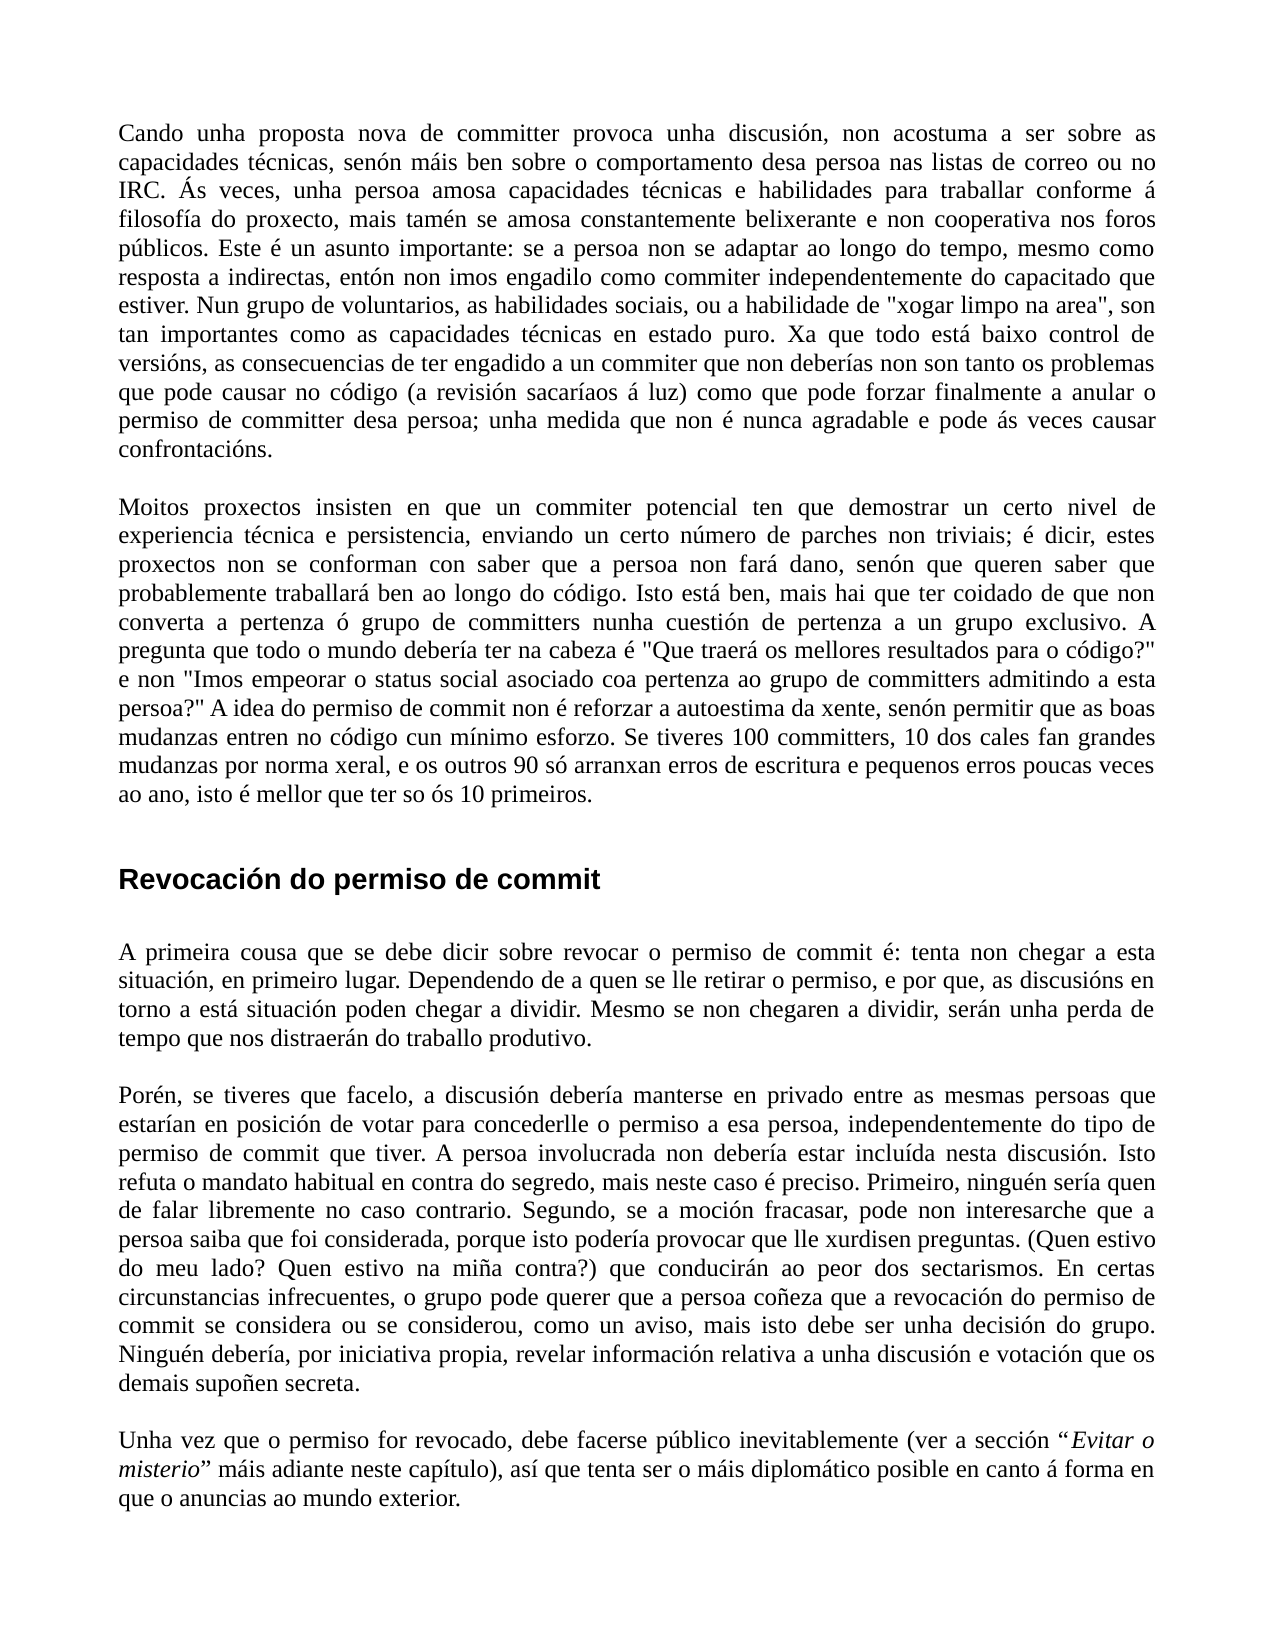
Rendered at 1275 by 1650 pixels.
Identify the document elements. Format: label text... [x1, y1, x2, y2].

text Moitos proxectos insisten en que un commiter potencial ten que demostrar un certo nivel de experiencia técnica e persistencia, enviando un certo número de parches non triviais; é dicir, estes proxectos non se conforman con saber que a persoa non fará dano, senón que queren saber que probablemente traballará ben ao longo do código. Isto está ben, mais hai que ter coidado de que non converta a pertenza ó grupo de committers nunha cuestión de pertenza a un grupo exclusivo. A pregunta que todo o mundo debería ter na cabeza é "Que traerá os mellores resultados para o código?" e non "Imos empeorar o status social asociado coa pertenza ao grupo de committers admitindo a esta persoa?" A idea do permiso de commit non é reforzar a autoestima da xente, senón permitir que as boas mudanzas entren no código cun mínimo esforzo. Se tiveres 100 committers, 10 dos cales fan grandes mudanzas por norma xeral, e os outros 90 só arranxan erros de escritura e pequenos erros poucas veces ao ano, isto é mellor que ter so ós 10 primeiros. [118, 492, 1157, 808]
subtitle Revocación do permiso de commit [118, 862, 1157, 895]
text Porén, se tiveres que facelo, a discusión debería manterse en privado entre as mesmas persoas que estarían en posición de votar para concederlle o permiso a esa persoa, independentemente do tipo de permiso de commit que tiver. A persoa involucrada non debería estar incluída nesta discusión. Isto refuta o mandato habitual en contra do segredo, mais neste caso é preciso. Primeiro, ninguén sería quen de falar libremente no caso contrario. Segundo, se a moción fracasar, pode non interesarche que a persoa saiba que foi considerada, porque isto podería provocar que lle xurdisen preguntas. (Quen estivo do meu lado? Quen estivo na miña contra?) que conducirán ao peor dos sectarismos. En certas circunstancias infrecuentes, o grupo pode querer que a persoa coñeza que a revocación do permiso de commit se considera ou se considerou, como un aviso, mais isto debe ser unha decisión do grupo. Ninguén debería, por iniciativa propia, revelar información relativa a unha discusión e votación que os demais supoñen secreta. [118, 1080, 1157, 1397]
text Unha vez que o permiso for revocado, debe facerse público inevitablemente (ver a sección “Evitar o misterio” máis adiante neste capítulo), así que tenta ser o máis diplomático posible en canto á forma en que o anuncias ao mundo exterior. [118, 1425, 1157, 1512]
text Cando unha proposta nova de committer provoca unha discusión, non acostuma a ser sobre as capacidades técnicas, senón máis ben sobre o comportamento desa persoa nas listas de correo ou no IRC. Ás veces, unha persoa amosa capacidades técnicas e habilidades para traballar conforme á filosofía do proxecto, mais tamén se amosa constantemente belixerante e non cooperativa nos foros públicos. Este é un asunto importante: se a persoa non se adaptar ao longo do tempo, mesmo como resposta a indirectas, entón non imos engadilo como commiter independentemente do capacitado que estiver. Nun grupo de voluntarios, as habilidades sociais, ou a habilidade de "xogar limpo na area", son tan importantes como as capacidades técnicas en estado puro. Xa que todo está baixo control de versións, as consecuencias de ter engadido a un commiter que non deberías non son tanto os problemas que pode causar no código (a revisión sacaríaos á luz) como que pode forzar finalmente a anular o permiso de committer desa persoa; unha medida que non é nunca agradable e pode ás veces causar confrontacións. [118, 118, 1157, 463]
text A primeira cousa que se debe dicir sobre revocar o permiso de commit é: tenta non chegar a esta situación, en primeiro lugar. Dependendo de a quen se lle retirar o permiso, e por que, as discusións en torno a está situación poden chegar a dividir. Mesmo se non chegaren a dividir, serán unha perda de tempo que nos distraerán do traballo produtivo. [118, 937, 1157, 1052]
